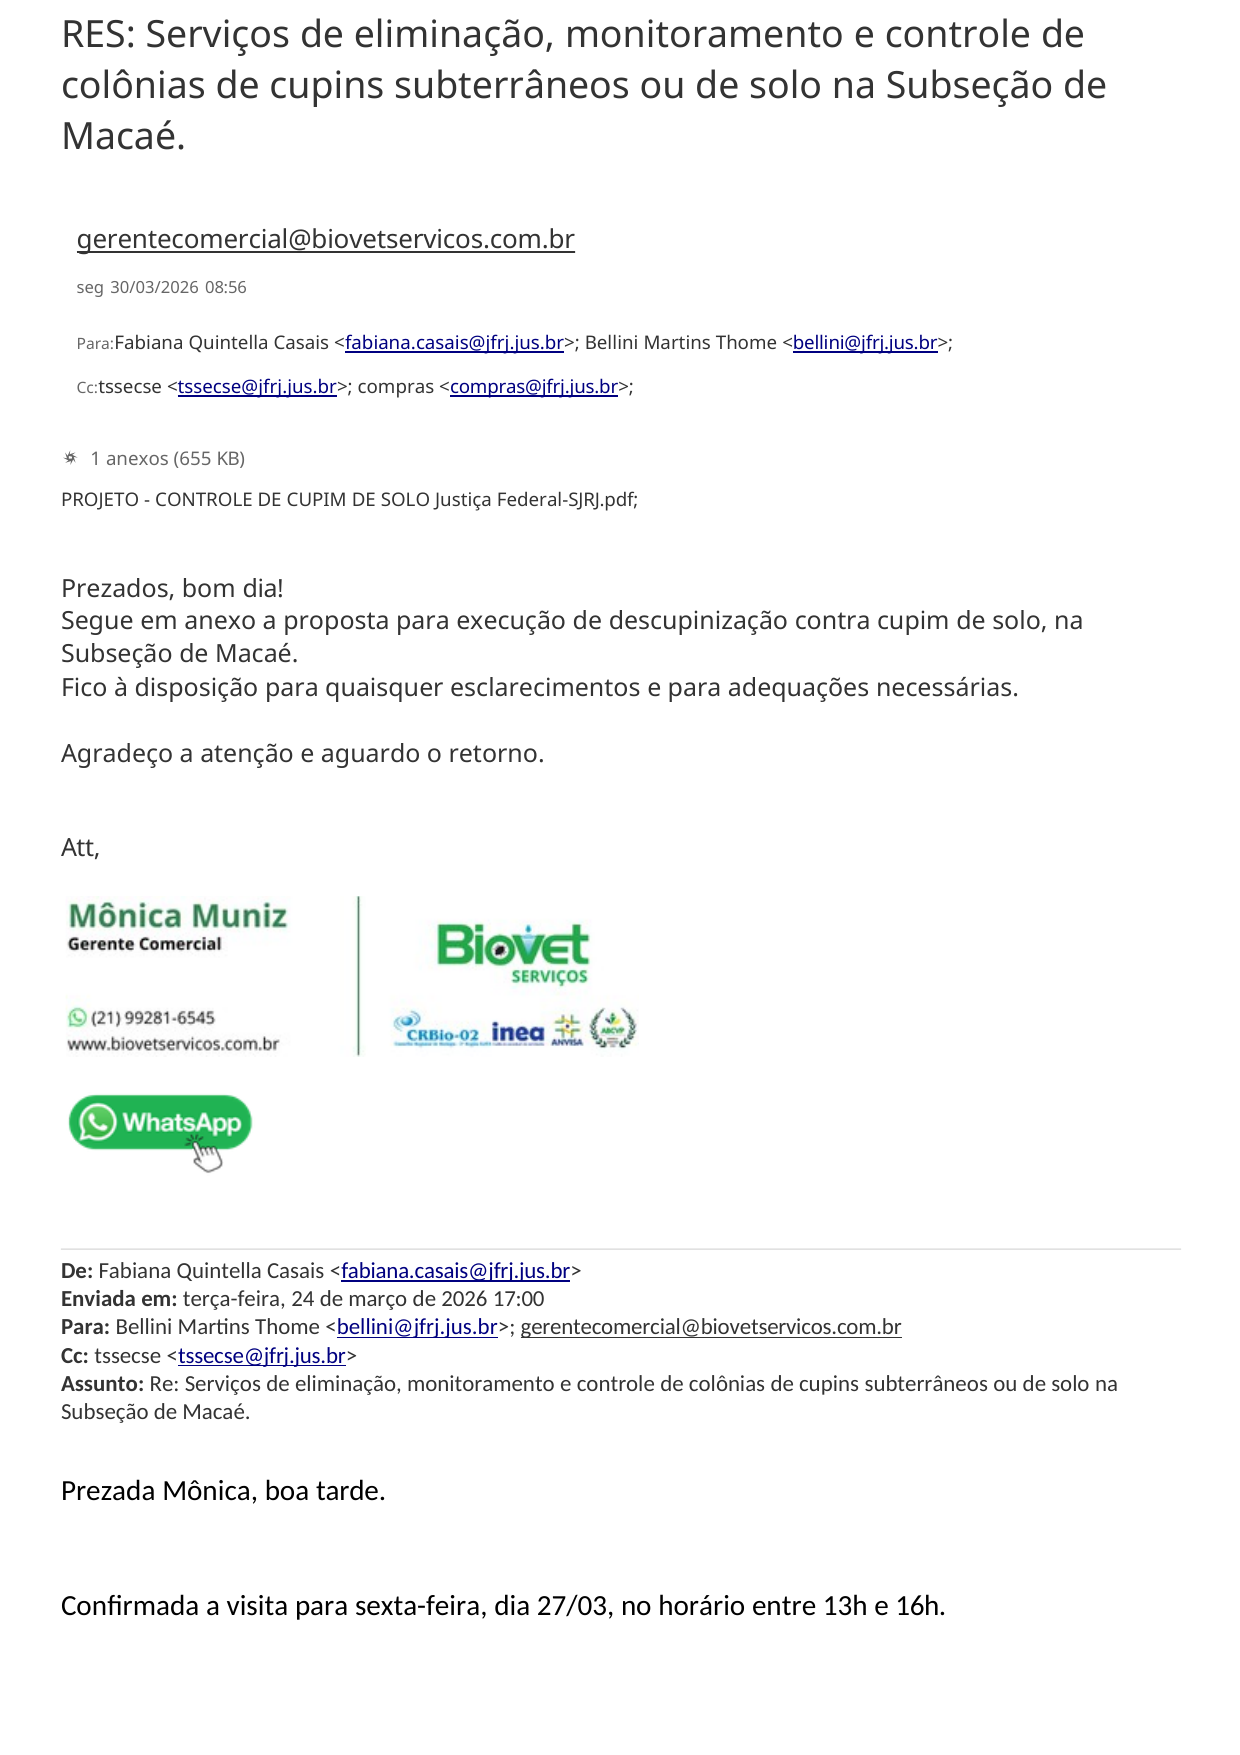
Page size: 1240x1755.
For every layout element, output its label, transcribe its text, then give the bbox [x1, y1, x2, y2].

text Att, [61, 829, 1166, 864]
text Assunto: Re: Serviços de eliminação, monitoramento e controle de colônias de cupins subterrâneos ou de solo na Subseção de Macaé. [61, 1369, 1166, 1425]
text  1 anexos (655 KB) [61, 442, 1166, 472]
text Para:Fabiana Quintella Casais <fabiana.casais@jfrj.jus.br>; Bellini Martins Thome <bellini@jfrj.jus.br>; [76, 329, 1166, 355]
text PROJETO - CONTROLE DE CUPIM DE SOLO Justiça Federal-SJRJ.pdf; [61, 486, 1166, 511]
text Cc:tssecse <tssecse@jfrj.jus.br>; compras <compras@jfrj.jus.br>; [76, 374, 1166, 399]
subtitle RES: Serviços de eliminação, monitoramento e controle de colônias de cupins subterrâneos ou de solo na Subseção de Macaé. [61, 8, 1166, 161]
text Confirmada a visita para sexta-feira, dia 27/03, no horário entre 13h e 16h. [61, 1587, 1166, 1622]
text Prezados, bom dia! [61, 575, 1166, 603]
text Cc: tssecse <tssecse@jfrj.jus.br> [61, 1341, 1166, 1369]
text Segue em anexo a proposta para execução de descupinização contra cupim de solo, na Subseção de Macaé. [61, 603, 1166, 669]
text Prezada Mônica, boa tarde. [61, 1472, 1166, 1508]
text Para: Bellini Martins Thome <bellini@jfrj.jus.br>; gerentecomercial@biovetservicos.com.br [61, 1312, 1166, 1341]
text Enviada em: terça-feira, 24 de março de 2026 17:00 [61, 1284, 1166, 1312]
text seg 30/03/2026 08:56 [76, 276, 1166, 298]
text De: Fabiana Quintella Casais <fabiana.casais@jfrj.jus.br> [61, 1256, 1166, 1284]
text Fico à disposição para quaisquer esclarecimentos e para adequações necessárias. Agradeço a atenção e aguardo o retorno. [61, 669, 1039, 770]
subtitle gerentecomercial@biovetservicos.com.br [76, 221, 1166, 257]
